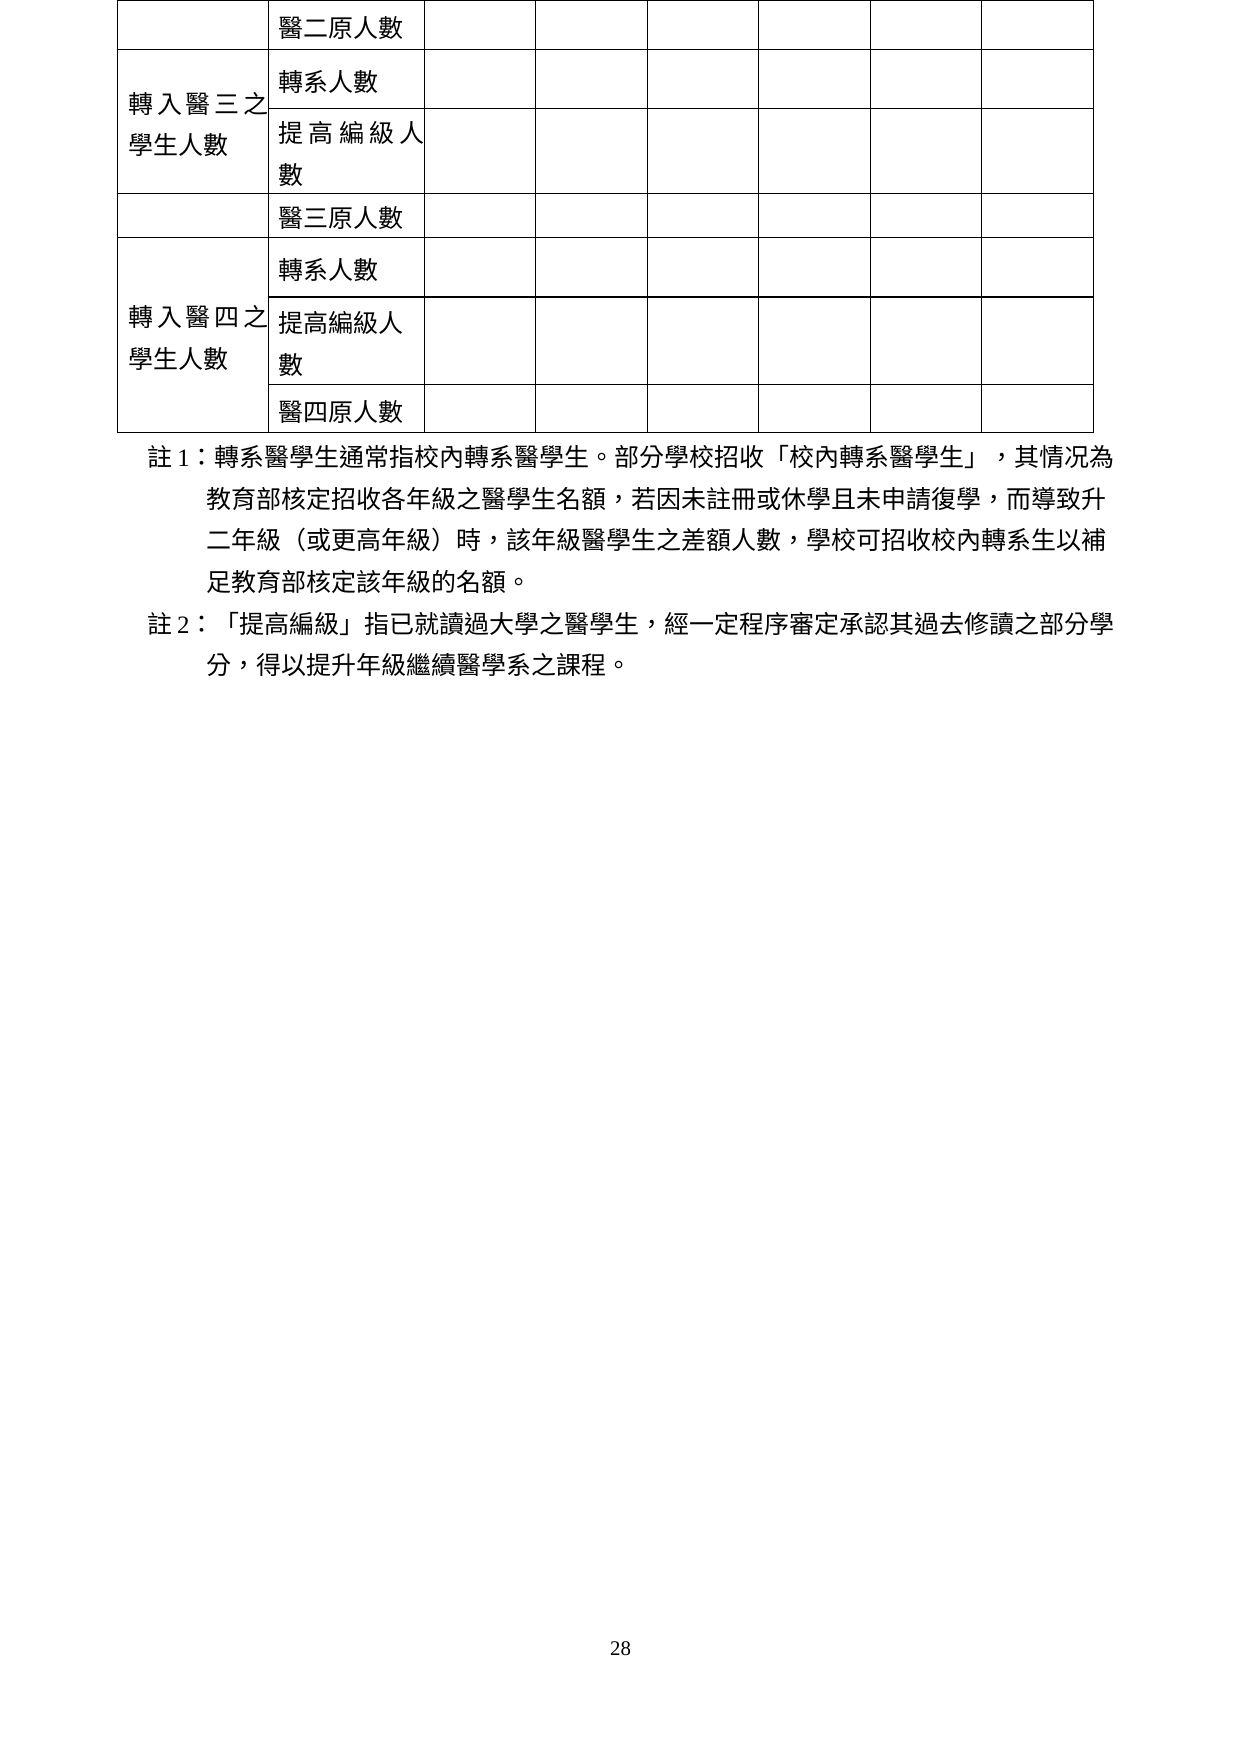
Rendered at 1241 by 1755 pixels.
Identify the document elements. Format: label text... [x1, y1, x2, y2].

table_cell 提高編級人數 [269, 109, 424, 193]
table_cell [425, 109, 535, 193]
table_cell [982, 298, 1093, 384]
table_cell [648, 385, 758, 432]
text 註1：轉系醫學生通常指校內轉系醫學生。部分學校招收「校內轉系醫學生」，其情况為教育部核定招收各年級之醫學生名額，若因未註冊或休學且未申請復學，而導致升二年級（或更高年級）時，該年級醫學生之差額人數，學校可招收校內轉系生以補足教育部核定該年級的名額。 [147, 433, 1122, 600]
table_cell [759, 385, 870, 432]
table_cell [871, 385, 981, 432]
table_cell 醫三原人數 [269, 194, 424, 237]
table_cell [982, 1, 1093, 49]
table_cell [871, 50, 981, 108]
table_cell 醫四原人數 [269, 385, 424, 432]
table_cell [536, 194, 647, 237]
table_cell 轉入醫三之學生人數 [118, 50, 268, 193]
table_cell [425, 194, 535, 237]
table_cell [648, 1, 758, 49]
table_cell [982, 238, 1093, 296]
table_cell [536, 109, 647, 193]
table_cell [759, 109, 870, 193]
table_cell [648, 194, 758, 237]
table_cell [118, 194, 268, 237]
table_cell 轉系人數 [269, 50, 424, 108]
table_cell [648, 298, 758, 384]
table_cell [536, 1, 647, 49]
table_cell 轉系人數 [269, 238, 424, 296]
table_cell [536, 385, 647, 432]
table_cell [982, 385, 1093, 432]
table_cell [536, 238, 647, 296]
table_cell [759, 238, 870, 296]
table_cell [759, 50, 870, 108]
table_cell [871, 194, 981, 237]
table_cell [871, 238, 981, 296]
table_cell [425, 298, 535, 384]
table_cell [425, 238, 535, 296]
table_cell [759, 194, 870, 237]
table_cell [425, 1, 535, 49]
text 註2：「提高編級」指已就讀過大學之醫學生，經一定程序審定承認其過去修讀之部分學分，得以提升年級繼續醫學系之課程。 [147, 600, 1122, 683]
table_cell [648, 238, 758, 296]
table_cell 提高編級人 數 [269, 298, 424, 384]
table_cell 醫二原人數 [269, 1, 424, 49]
table_cell [648, 50, 758, 108]
table_cell [648, 109, 758, 193]
table_cell [982, 50, 1093, 108]
table_cell [425, 385, 535, 432]
table_cell [536, 50, 647, 108]
table_cell [759, 1, 870, 49]
table_cell [118, 1, 268, 49]
table_cell 轉入醫四之學生人數 [118, 238, 268, 432]
table_cell [759, 298, 870, 384]
table_cell [425, 50, 535, 108]
table_cell [982, 194, 1093, 237]
table_cell [982, 109, 1093, 193]
table_cell [536, 298, 647, 384]
table_cell [871, 1, 981, 49]
table_cell [871, 298, 981, 384]
table_cell [871, 109, 981, 193]
